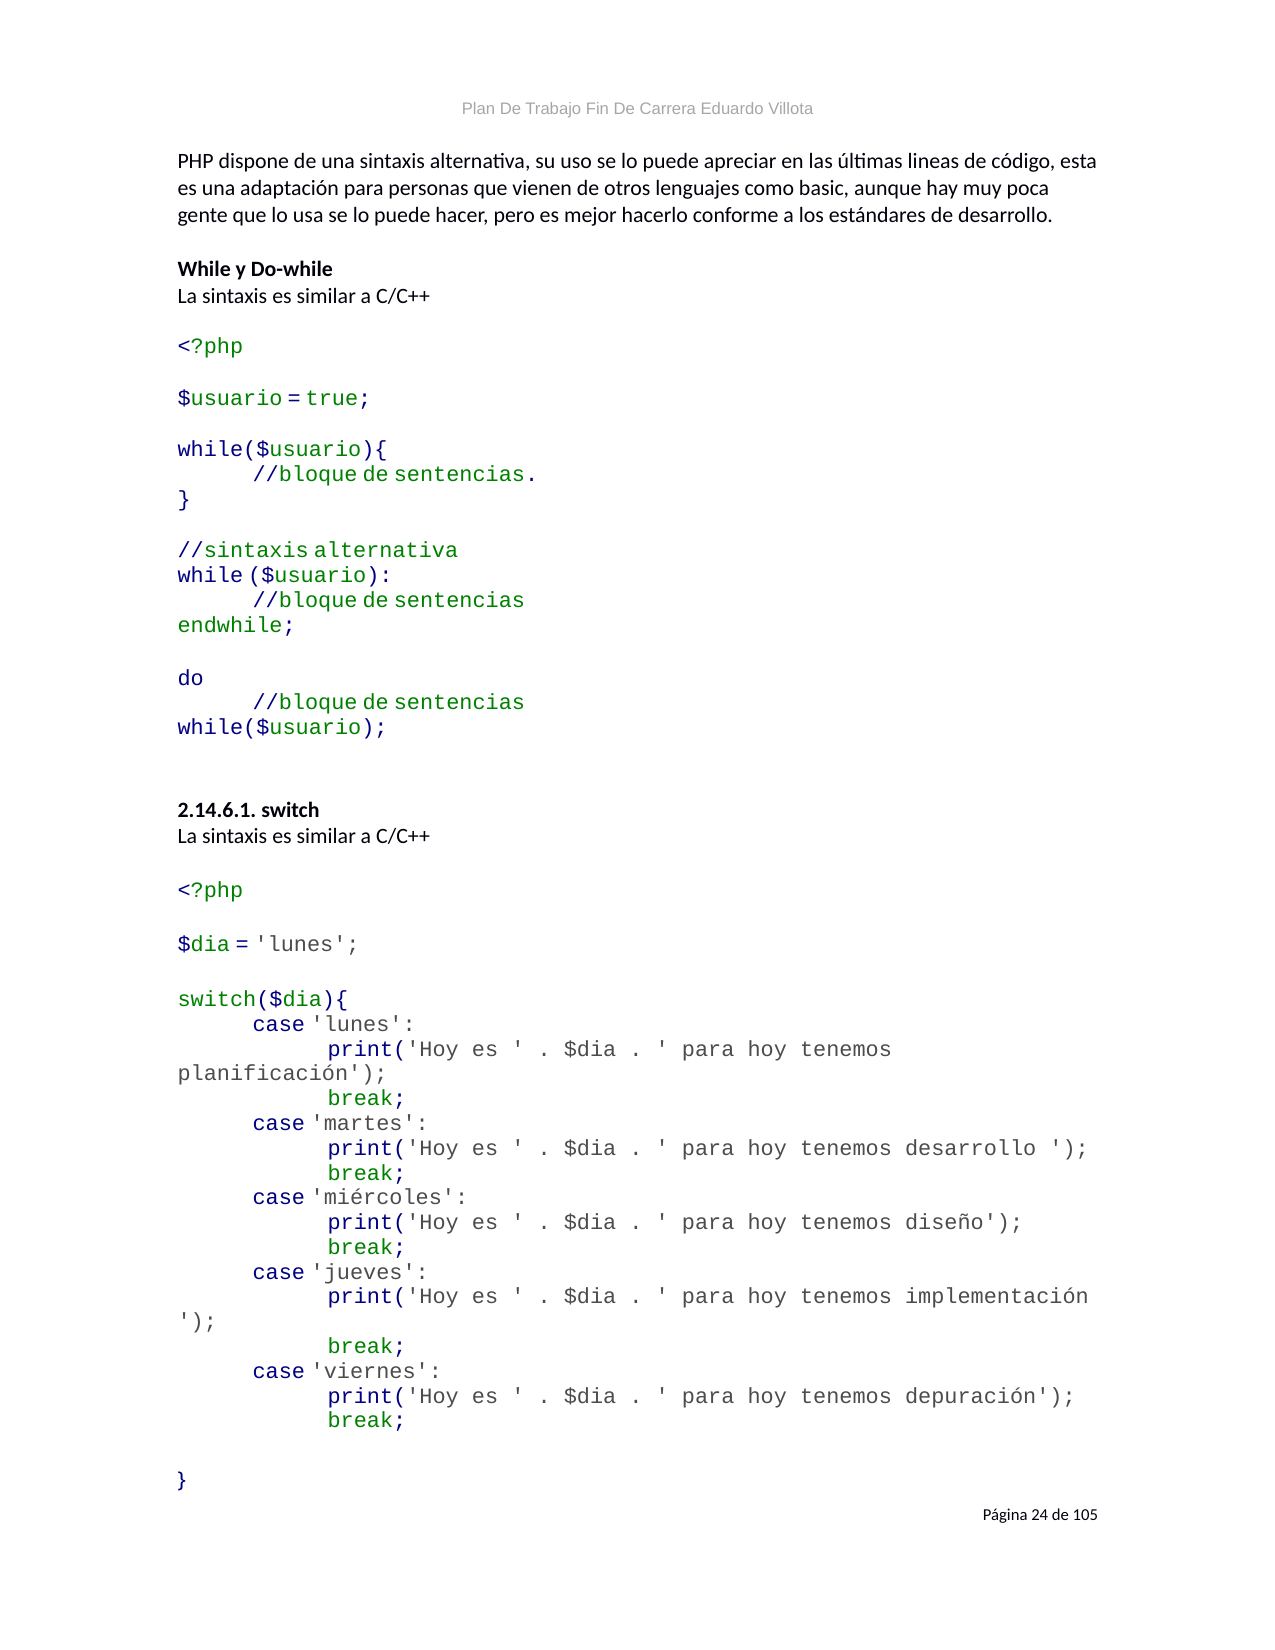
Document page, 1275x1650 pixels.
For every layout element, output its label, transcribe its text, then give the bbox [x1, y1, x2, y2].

text endwhile; [177, 614, 1098, 639]
text while($usuario){ [177, 438, 1098, 463]
text //bloque de sentencias. [177, 463, 1098, 488]
text print('Hoy es ' . $dia . ' para hoy tenemos depuración'); [177, 1385, 1098, 1409]
text while ($usuario): [177, 564, 1098, 589]
text La sintaxis es similar a C/C++ [177, 822, 1098, 849]
text //sintaxis alternativa [177, 539, 1098, 564]
text print('Hoy es ' . $dia . ' para hoy tenemos implementación '); [177, 1286, 1098, 1335]
text print('Hoy es ' . $dia . ' para hoy tenemos planificación'); [177, 1038, 1098, 1087]
text //bloque de sentencias [177, 692, 1098, 716]
text <?php [177, 879, 1098, 904]
text } [177, 1464, 1098, 1494]
text break; [177, 1236, 1098, 1261]
text print('Hoy es ' . $dia . ' para hoy tenemos desarrollo '); [177, 1137, 1098, 1162]
text print('Hoy es ' . $dia . ' para hoy tenemos diseño'); [177, 1211, 1098, 1236]
text switch($dia){ [177, 988, 1098, 1013]
text break; [177, 1409, 1098, 1434]
text break; [177, 1087, 1098, 1112]
text case 'martes': [177, 1112, 1098, 1137]
text La sintaxis es similar a C/C++ [177, 282, 1098, 309]
text PHP dispone de una sintaxis alternativa, su uso se lo puede apreciar en las últimas lineas de código, esta es una adaptación para personas que vienen de otros lenguajes como basic, aunque hay muy poca gente que lo usa se lo puede hacer, pero es mejor hacerlo conforme a los estándares de desarrollo. [177, 148, 1098, 228]
text break; [177, 1335, 1098, 1360]
text case 'lunes': [177, 1013, 1098, 1038]
text case 'viernes': [177, 1360, 1098, 1385]
text break; [177, 1162, 1098, 1186]
text } [177, 488, 1098, 513]
text $dia = 'lunes'; [177, 933, 1098, 958]
text While y Do-while [177, 256, 1098, 282]
text $usuario = true; [177, 387, 1098, 412]
text 2.14.6.1. switch [177, 796, 1098, 822]
text case 'miércoles': [177, 1186, 1098, 1211]
text case 'jueves': [177, 1261, 1098, 1286]
text //bloque de sentencias [177, 589, 1098, 614]
text <?php [177, 336, 1098, 360]
text do [177, 667, 1098, 692]
text while($usuario); [177, 716, 1098, 741]
